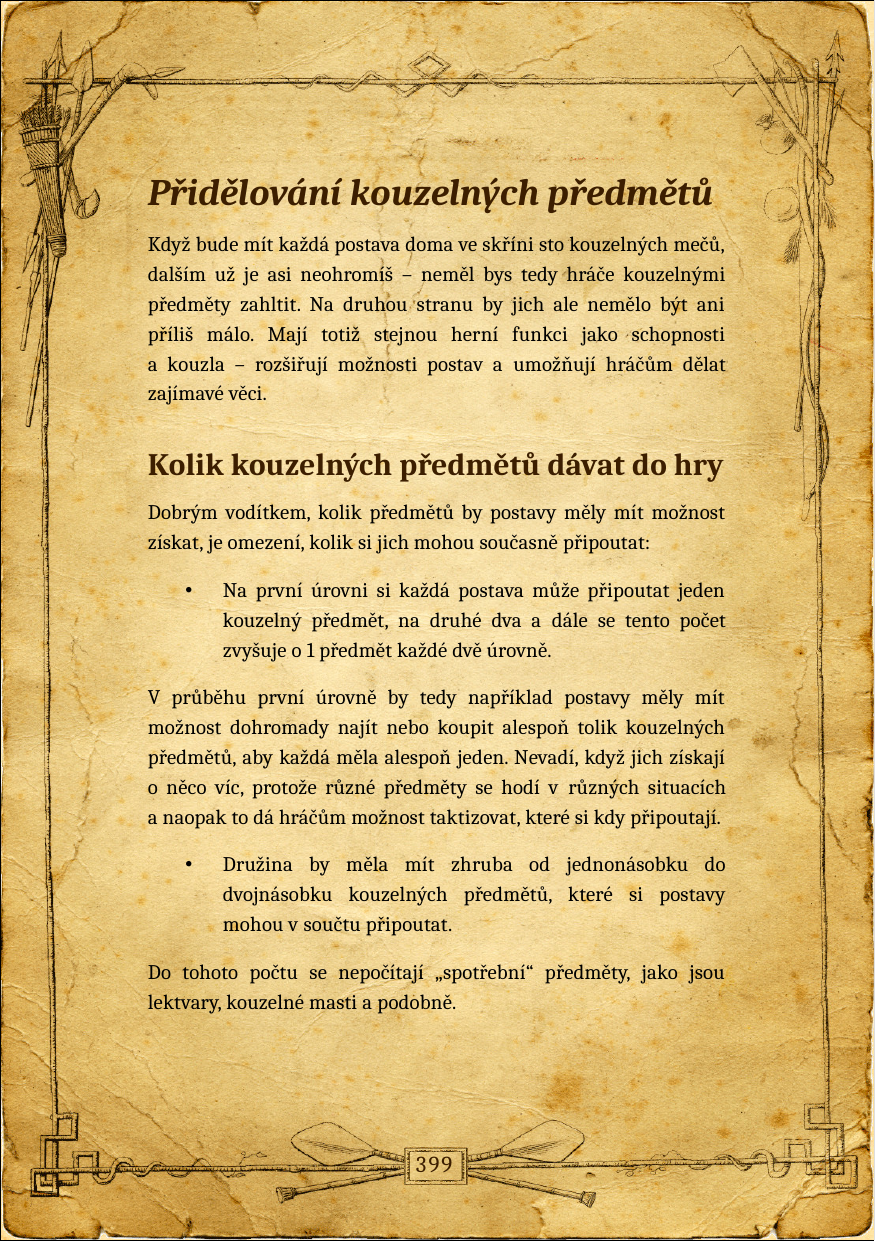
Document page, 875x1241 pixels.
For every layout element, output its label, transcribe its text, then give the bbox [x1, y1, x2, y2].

subtitle Přidělování kouzelných předmětů [148, 172, 726, 215]
picture [1, 1, 874, 1240]
list Na první úrovni si každá postava může připoutat jeden kouzelný předmět, na druhé dva a⁠ dále se tento počet zvyšuje o⁠ 1 předmět každé dvě úrovně. [185, 578, 726, 662]
subtitle Kolik kouzelných předmětů dávat do hry [148, 447, 726, 483]
text V⁠ průběhu první úrovně by tedy například postavy měly mít možnost dohromady najít nebo koupit alespoň tolik kouzelných předmětů, aby každá měla alespoň jeden. Nevadí, když jich získají o⁠ něco víc, protože různé předměty se hodí v⁠ různých situacích a⁠ naopak to dá hráčům možnost taktizovat, které si kdy připoutají. [148, 686, 726, 829]
list Družina by měla mít zhruba od jednonásobku do dvojnásobku kouzelných předmětů, které si postavy mohou v⁠ součtu připoutat. [185, 853, 726, 937]
text Do tohoto počtu se nepočítají „spotřební“ předměty, jako jsou lektvary, kouzelné masti a⁠ podobně. [148, 961, 726, 1014]
text Dobrým vodítkem, kolik předmětů by postavy měly mít možnost získat, je omezení, kolik si jich mohou současně připoutat: [148, 501, 726, 555]
text Když bude mít každá postava doma ve skříni sto kouzelných mečů, dalším už je asi neohromíš – neměl bys tedy hráče kouzelnými předměty zahltit. Na druhou stranu by jich ale nemělo být ani příliš málo. Mají totiž stejnou herní funkci jako schopnosti a⁠ kouzla – rozšiřují možnosti postav a⁠ umožňují hráčům dělat zajímavé věci. [148, 233, 726, 406]
